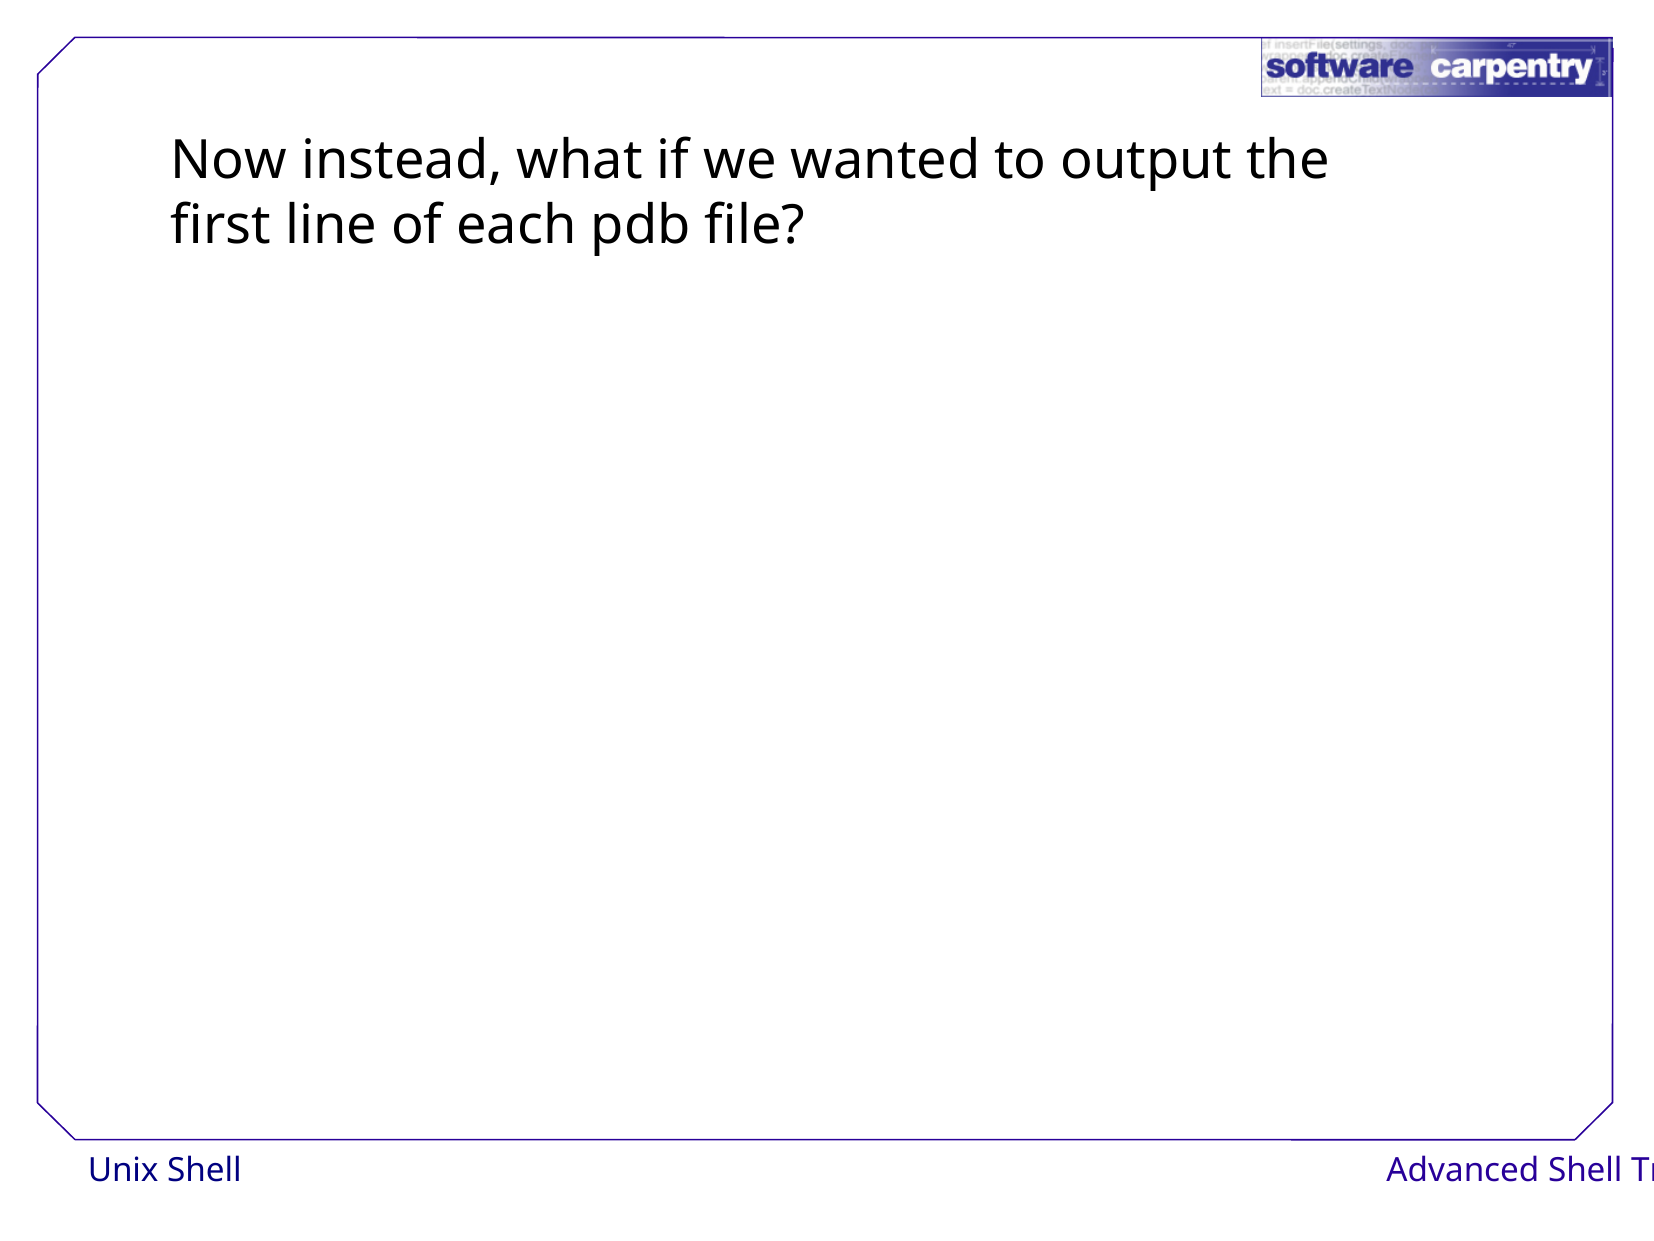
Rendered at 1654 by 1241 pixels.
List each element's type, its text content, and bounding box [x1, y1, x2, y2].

text_box Now instead, what if we wanted to output the first line of each pdb file? [155, 116, 1546, 263]
picture [1261, 39, 1613, 97]
